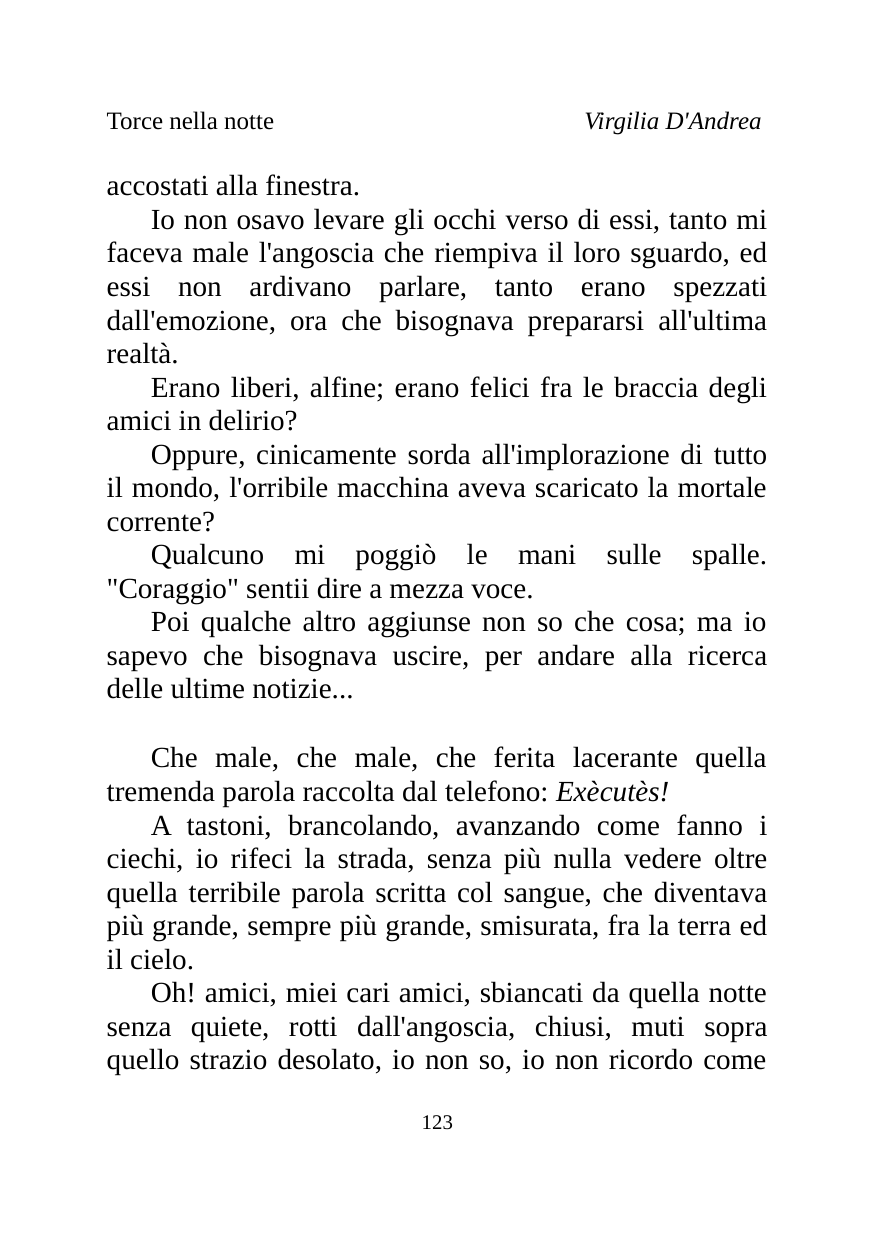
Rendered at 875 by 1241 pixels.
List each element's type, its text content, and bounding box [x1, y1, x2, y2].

text accostati alla finestra. [106, 168, 768, 202]
text Qualcuno mi poggiò le mani sulle spalle. "Coraggio" sentii dire a mezza voce. [106, 537, 768, 604]
text Poi qualche altro aggiunse non so che cosa; ma io sapevo che bisognava uscire, per andare alla ricerca delle ultime notizie... [106, 604, 768, 705]
text Oh! amici, miei cari amici, sbiancati da quella notte senza quiete, rotti dall'angoscia, chiusi, muti sopra quello strazio desolato, io non so, io non ricordo come [106, 975, 768, 1076]
text Oppure, cinicamente sorda all'implorazione di tutto il mondo, l'orribile macchina aveva scaricato la mortale corrente? [106, 437, 768, 537]
text Io non osavo levare gli occhi verso di essi, tanto mi faceva male l'angoscia che riempiva il loro sguardo, ed essi non ardivano parlare, tanto erano spezzati dall'emozione, ora che bisognava prepararsi all'ultima realtà. [106, 202, 768, 370]
text A tastoni, brancolando, avanzando come fanno i ciechi, io rifeci la strada, senza più nulla vedere oltre quella terribile parola scritta col sangue, che diventava più grande, sempre più grande, smisurata, fra la terra ed il cielo. [106, 808, 768, 975]
text Che male, che male, che ferita lacerante quella tremenda parola raccolta dal telefono: Exècutès! [106, 741, 768, 808]
text Erano liberi, alfine; erano felici fra le braccia degli amici in delirio? [106, 370, 768, 437]
